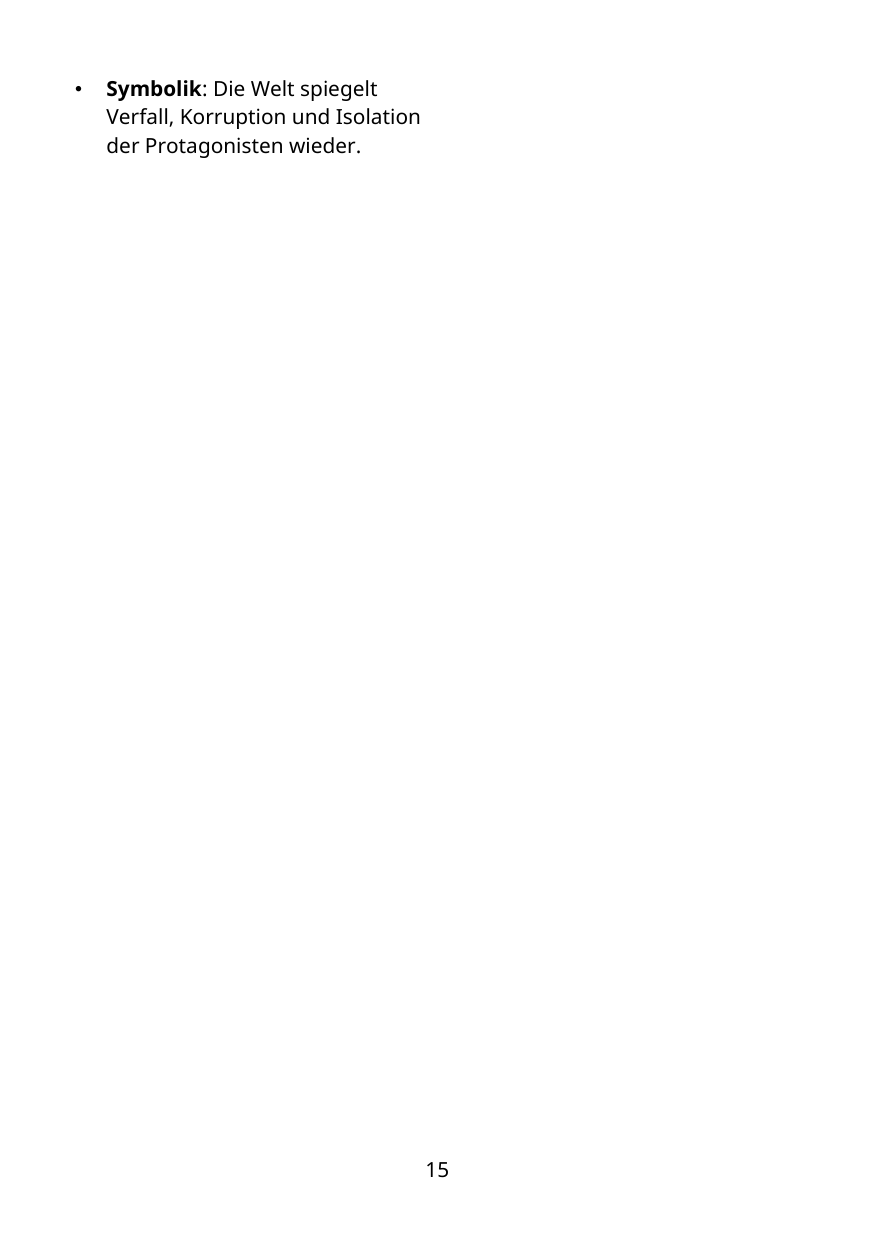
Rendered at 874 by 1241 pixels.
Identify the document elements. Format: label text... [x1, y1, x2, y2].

list Symbolik: Die Welt spiegelt Verfall, Korruption und Isolation der Protagonisten wieder. [75, 74, 421, 159]
